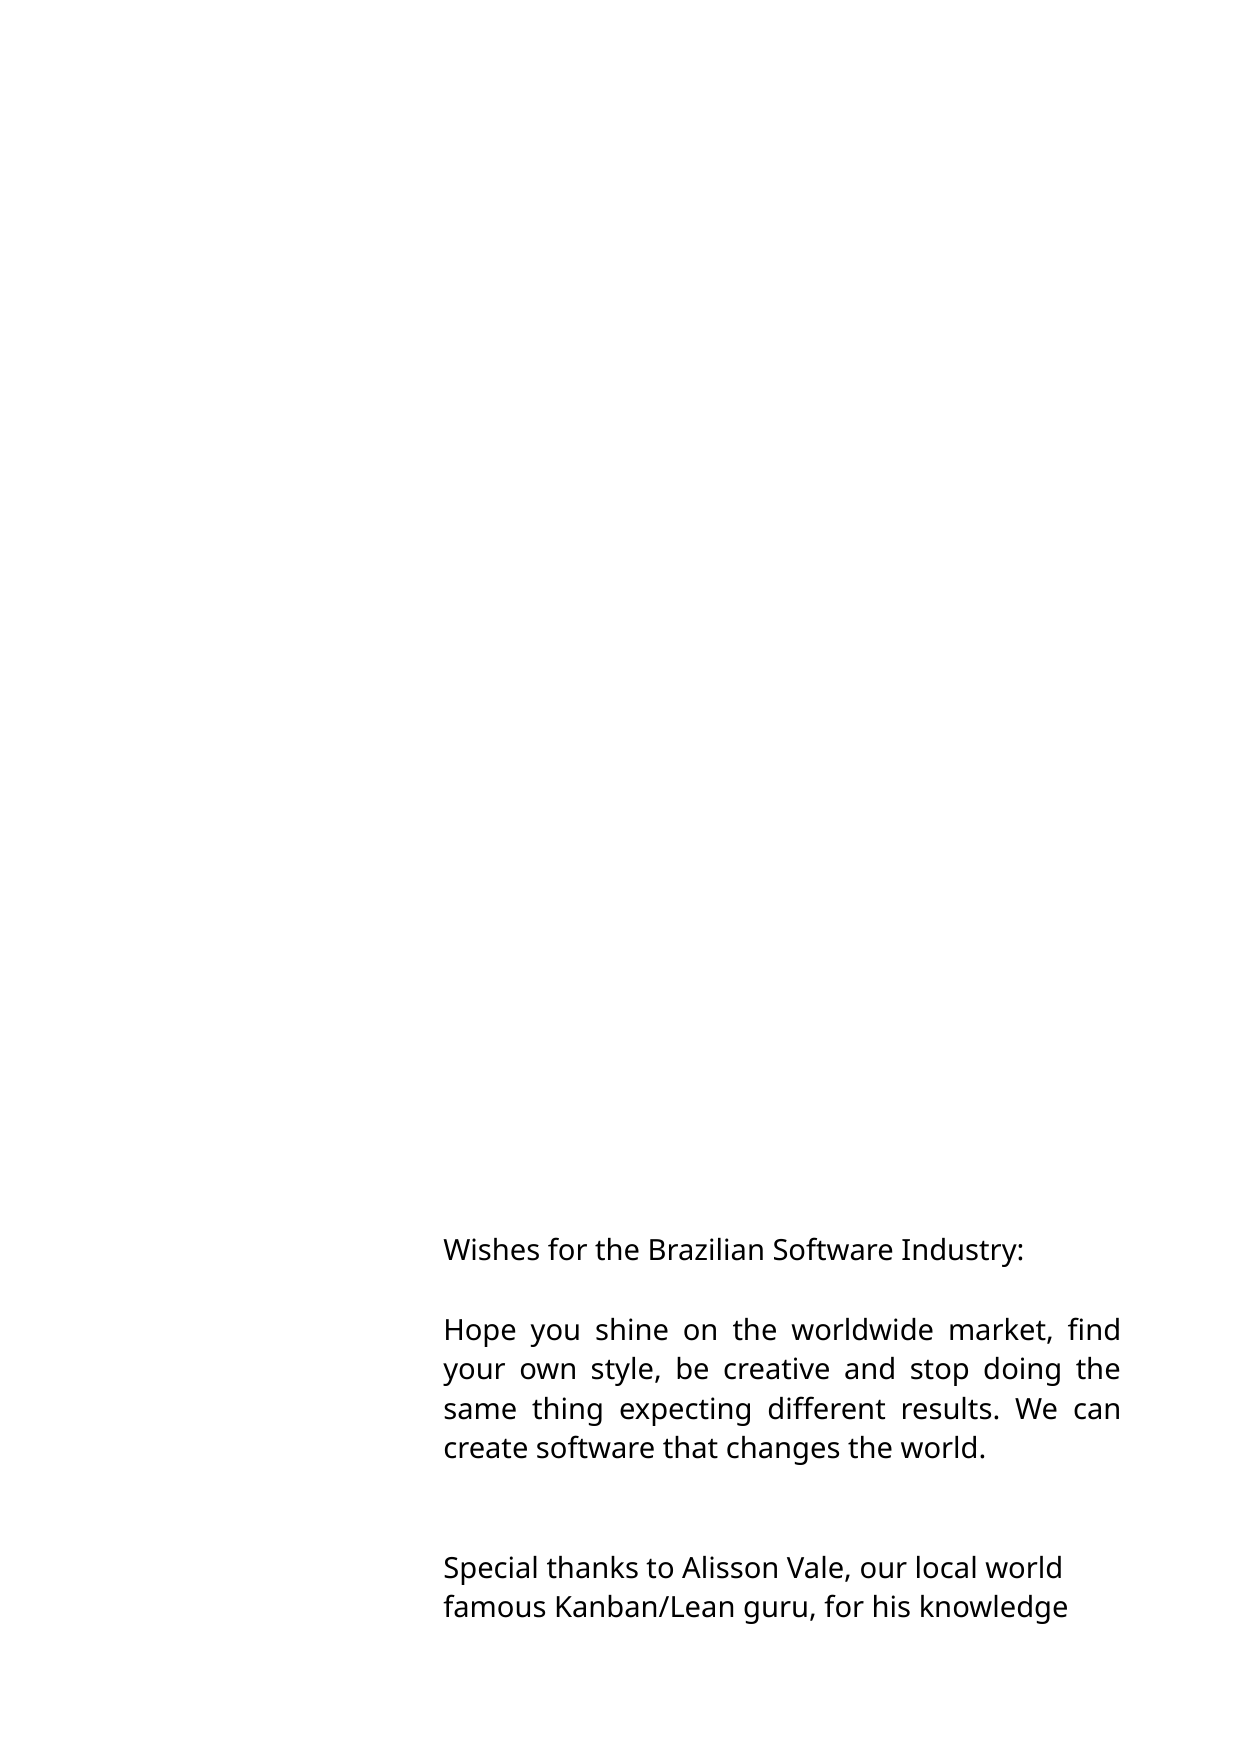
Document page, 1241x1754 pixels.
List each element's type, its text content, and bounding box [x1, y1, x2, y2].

text Wishes for the Brazilian Software Industry: [443, 1229, 1122, 1269]
text Hope you shine on the worldwide market, find your own style, be creative and stop doing the same thing expecting different results. We can create software that changes the world. [443, 1309, 1122, 1467]
text Special thanks to Alisson Vale, our local world famous Kanban/Lean guru, for his knowledge [443, 1547, 1122, 1626]
